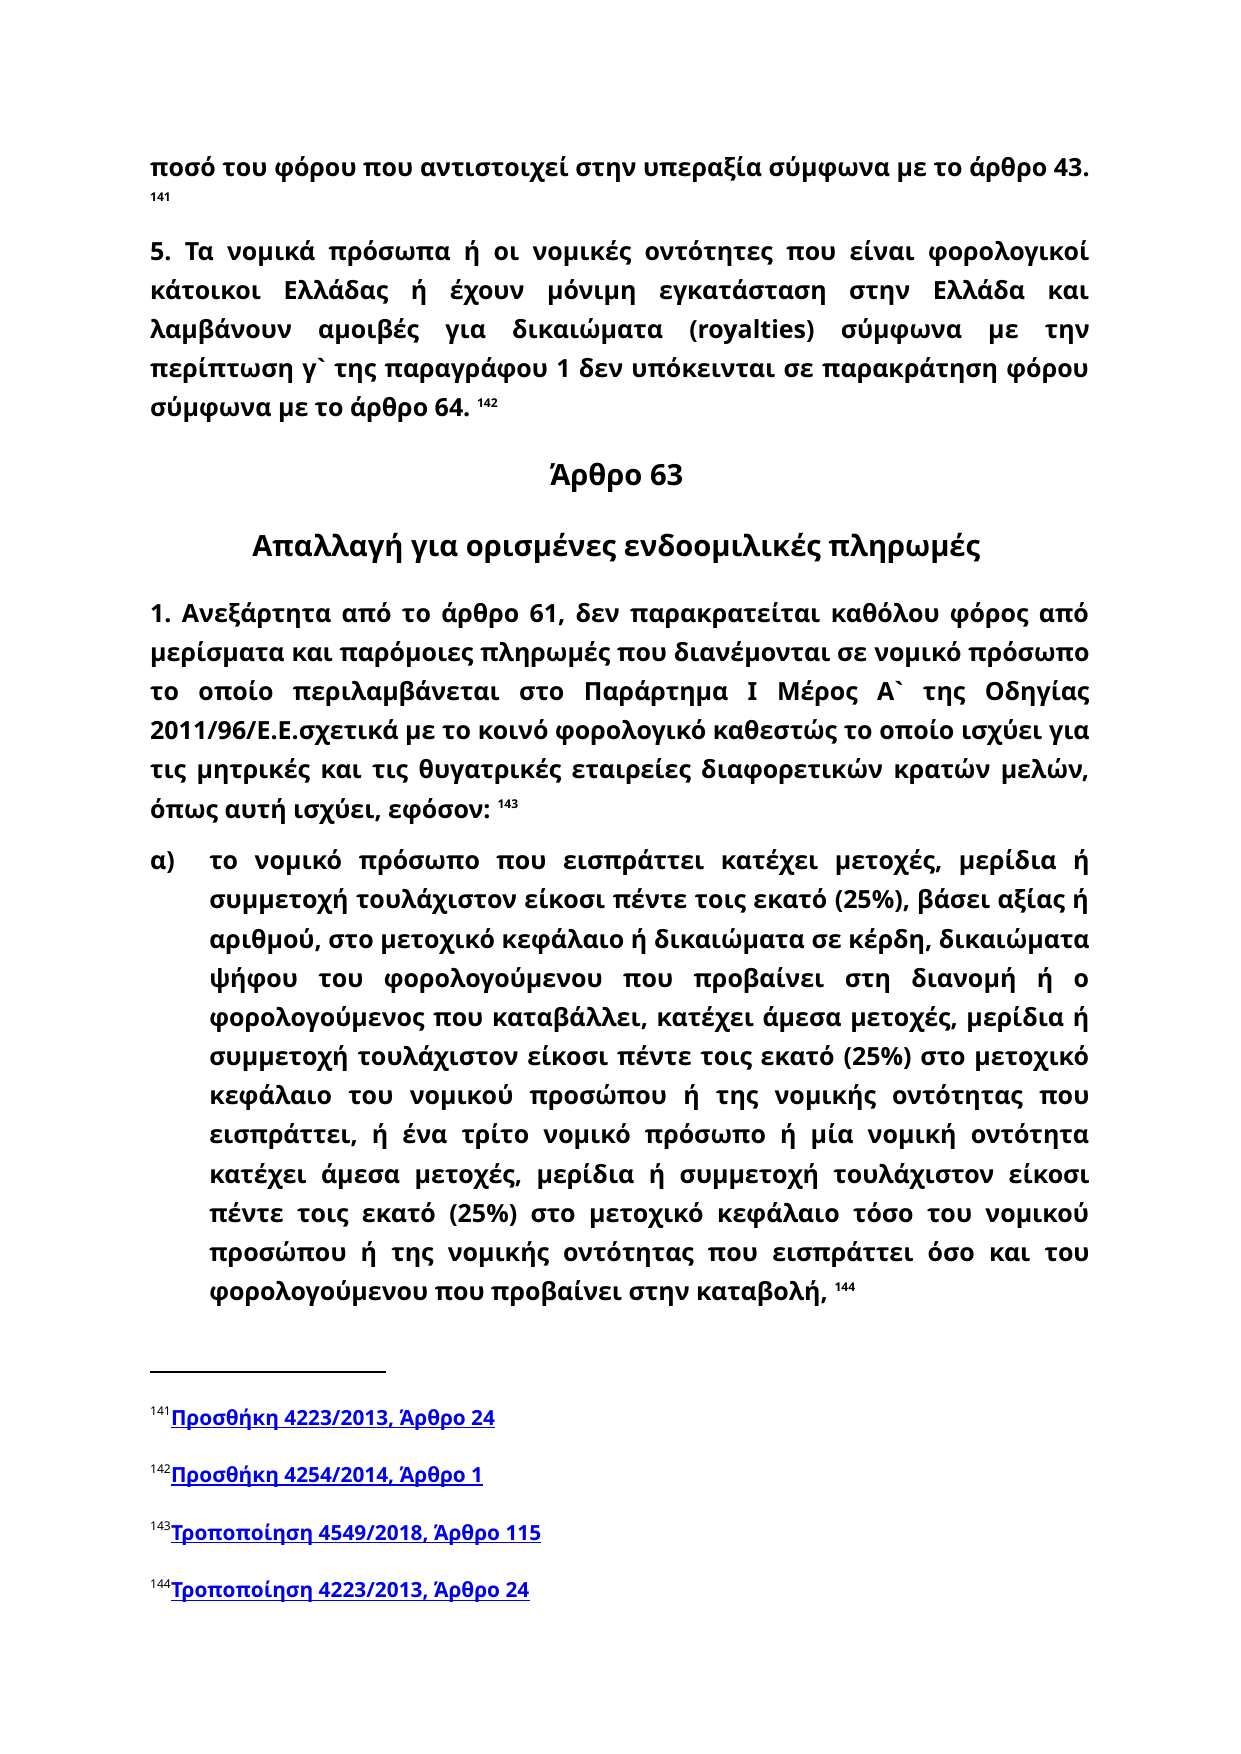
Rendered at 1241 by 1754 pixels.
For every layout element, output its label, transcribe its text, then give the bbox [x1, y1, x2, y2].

text 5. Τα νομικά πρόσωπα ή οι νομικές οντότητες που είναι φορολογικοί κάτοικοι Ελλάδας ή έχουν μόνιμη εγκατάσταση στην Ελλάδα και λαμβάνουν αμοιβές για δικαιώματα (royalties) σύμφωνα με την περίπτωση γ` της παραγράφου 1 δεν υπόκεινται σε παρακράτηση φόρου σύμφωνα με το άρθρο 64. [150, 233, 1090, 424]
text Προσθήκη 4254/2014, Άρθρο 1 [150, 1460, 1090, 1489]
subtitle Απαλλαγή για ορισμένες ενδοομιλικές πληρωμές [150, 525, 1090, 564]
text 1. Ανεξάρτητα από το άρθρο 61, δεν παρακρατείται καθόλου φόρος από μερίσματα και παρόμοιες πληρωμές που διανέμονται σε νομικό πρόσωπο το οποίο περιλαμβάνεται στο Παράρτημα Ι Μέρος Α` της Οδηγίας 2011/96/Ε.Ε.σχετικά με το κοινό φορολογικό καθεστώς το οποίο ισχύει για τις μητρικές και τις θυγατρικές εταιρείες διαφορετικών κρατών μελών, όπως αυτή ισχύει, εφόσον: [150, 595, 1090, 825]
subtitle Άρθρο 63 [150, 454, 1090, 494]
list α) το νομικό πρόσωπο που εισπράττει κατέχει μετοχές, μερίδια ή συμμετοχή τουλάχιστον είκοσι πέντε τοις εκατό (25%), βάσει αξίας ή αριθμού, στο μετοχικό κεφάλαιο ή δικαιώματα σε κέρδη, δικαιώματα ψήφου του φορολογούμενου που προβαίνει στη διανομή ή ο φορολογούμενος που καταβάλλει, κατέχει άμεσα μετοχές, μερίδια ή συμμετοχή τουλάχιστον είκοσι πέντε τοις εκατό (25%) στο μετοχικό κεφάλαιο του νομικού προσώπου ή της νομικής οντότητας που εισπράττει, ή ένα τρίτο νομικό πρόσωπο ή μία νομική οντότητα κατέχει άμεσα μετοχές, μερίδια ή συμμετοχή τουλάχιστον είκοσι πέντε τοις εκατό (25%) στο μετοχικό κεφάλαιο τόσο του νομικού προσώπου ή της νομικής οντότητας που εισπράττει όσο και του φορολογούμενου που προβαίνει στην καταβολή, [150, 843, 1090, 1308]
text Προσθήκη 4223/2013, Άρθρο 24 [150, 1403, 1090, 1431]
text Τροποποίηση 4223/2013, Άρθρο 24 [150, 1576, 1090, 1604]
text Τροποποίηση 4549/2018, Άρθρο 115 [150, 1518, 1090, 1546]
text ποσό του φόρου που αντιστοιχεί στην υπεραξία σύμφωνα με το άρθρο 43. [150, 150, 1090, 217]
